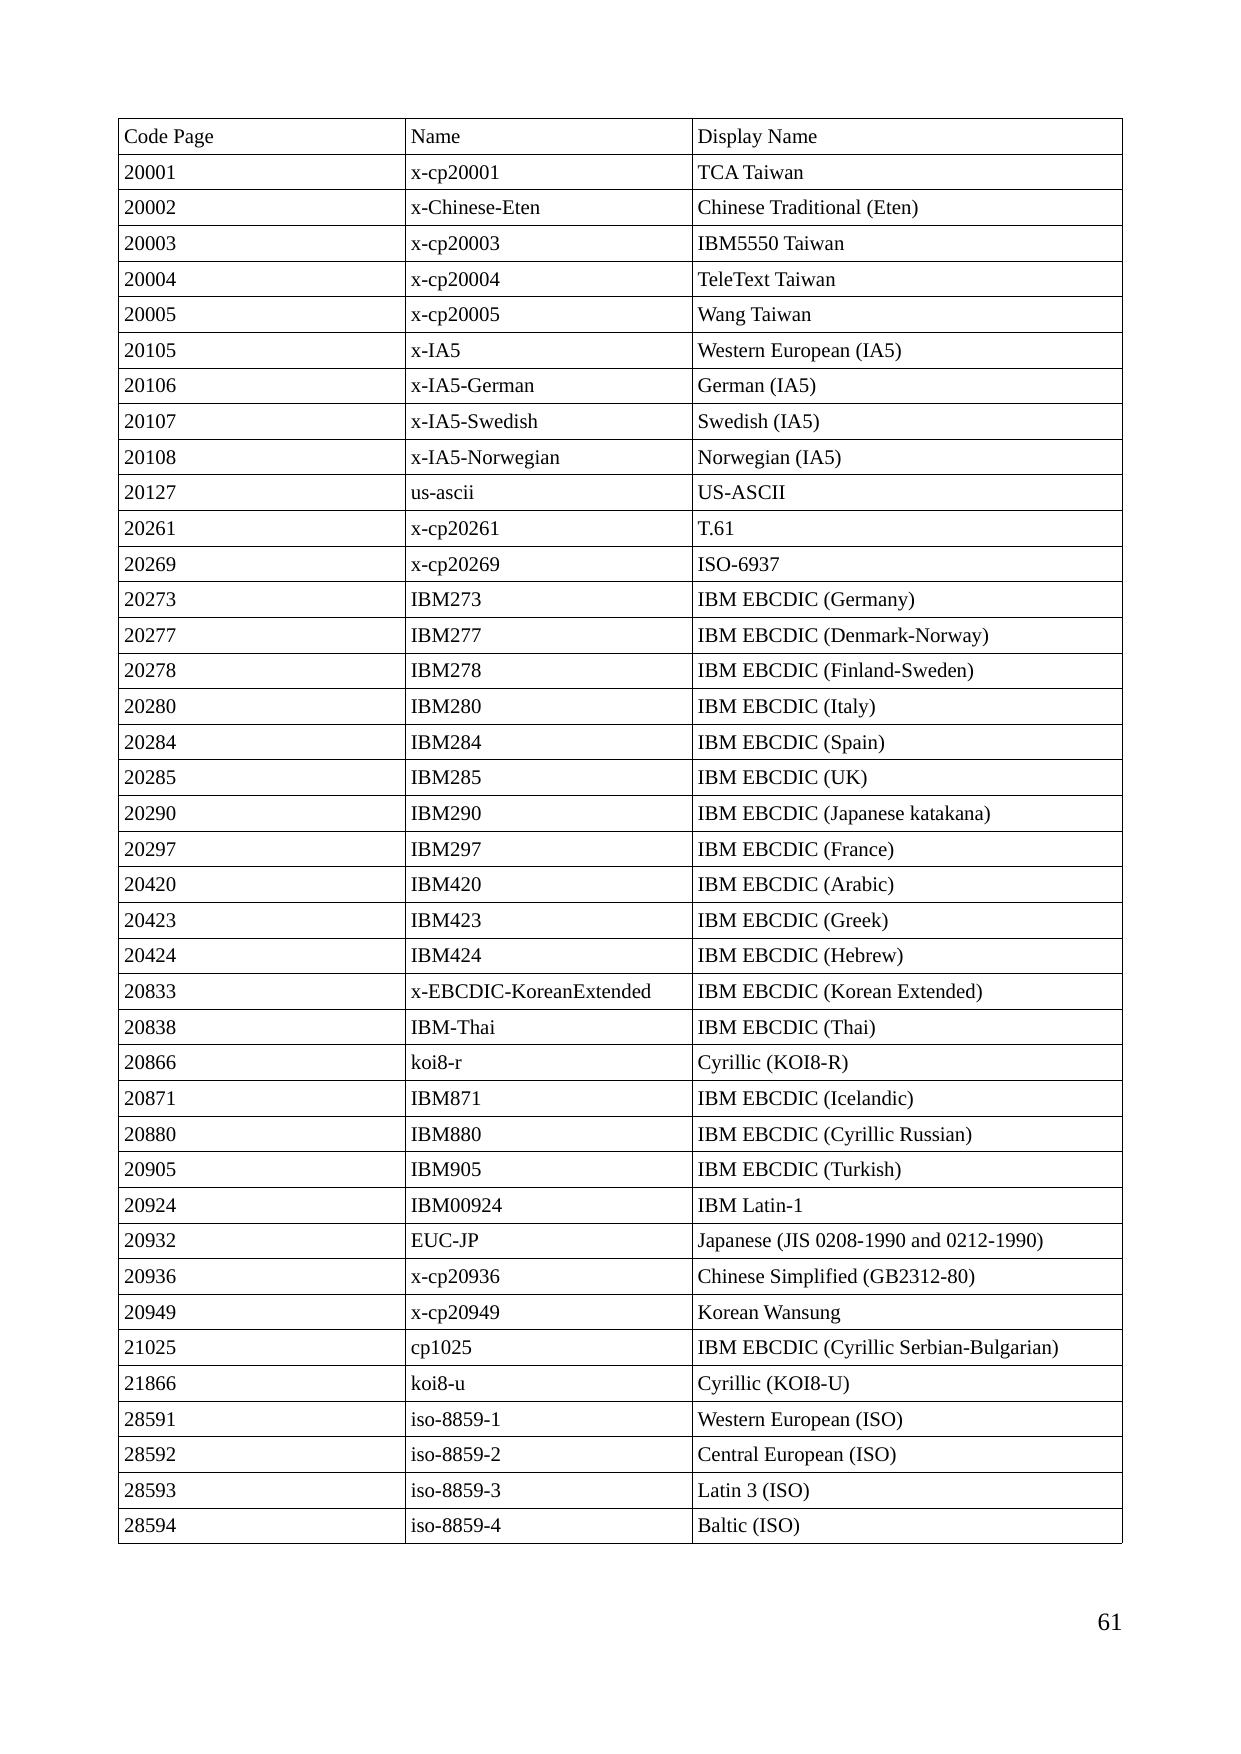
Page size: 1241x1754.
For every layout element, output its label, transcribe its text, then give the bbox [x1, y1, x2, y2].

table_cell IBM Latin-1 [693, 1188, 1122, 1222]
table_cell IBM424 [406, 939, 692, 973]
table_cell Central European (ISO) [693, 1437, 1122, 1472]
table_cell IBM EBCDIC (Korean Extended) [693, 974, 1122, 1009]
table_cell Chinese Traditional (Eten) [693, 190, 1122, 225]
table_cell 20001 [119, 155, 405, 189]
table_cell 20949 [119, 1295, 405, 1329]
table_cell koi8-u [406, 1366, 692, 1401]
table_cell 20278 [119, 654, 405, 688]
table_cell 20838 [119, 1010, 405, 1044]
table_cell 20924 [119, 1188, 405, 1222]
table_cell IBM880 [406, 1117, 692, 1151]
table_cell 20273 [119, 582, 405, 617]
table_cell iso-8859-2 [406, 1437, 692, 1472]
table_cell ISO-6937 [693, 547, 1122, 581]
table_cell 20420 [119, 867, 405, 902]
table_cell IBM EBCDIC (Germany) [693, 582, 1122, 617]
table_cell 20936 [119, 1259, 405, 1294]
table_cell IBM905 [406, 1152, 692, 1187]
table_header Display Name [693, 119, 1122, 154]
table_cell IBM285 [406, 760, 692, 795]
table_cell TCA Taiwan [693, 155, 1122, 189]
table_cell x-cp20005 [406, 297, 692, 332]
table_cell IBM EBCDIC (Italy) [693, 689, 1122, 724]
table_cell IBM871 [406, 1081, 692, 1116]
table_cell IBM273 [406, 582, 692, 617]
table_cell x-Chinese-Eten [406, 190, 692, 225]
table_cell x-cp20003 [406, 226, 692, 261]
table_cell IBM EBCDIC (Arabic) [693, 867, 1122, 902]
table_cell Cyrillic (KOI8-R) [693, 1045, 1122, 1080]
table_cell Japanese (JIS 0208-1990 and 0212-1990) [693, 1224, 1122, 1258]
table_cell IBM EBCDIC (Japanese katakana) [693, 796, 1122, 831]
table_cell IBM EBCDIC (Greek) [693, 903, 1122, 937]
table_cell IBM EBCDIC (Thai) [693, 1010, 1122, 1044]
table_cell iso-8859-3 [406, 1473, 692, 1507]
table_cell IBM280 [406, 689, 692, 724]
table_cell IBM EBCDIC (Icelandic) [693, 1081, 1122, 1116]
table_cell Baltic (ISO) [693, 1509, 1122, 1543]
table_cell 20277 [119, 618, 405, 652]
table_cell 20261 [119, 511, 405, 546]
table_cell 20290 [119, 796, 405, 831]
table_cell 20871 [119, 1081, 405, 1116]
table_cell German (IA5) [693, 369, 1122, 403]
table_cell 20932 [119, 1224, 405, 1258]
table_cell 28592 [119, 1437, 405, 1472]
table_cell 20107 [119, 404, 405, 439]
table_cell TeleText Taiwan [693, 262, 1122, 296]
table_cell iso-8859-4 [406, 1509, 692, 1543]
table_cell 28593 [119, 1473, 405, 1507]
table_cell IBM420 [406, 867, 692, 902]
table_cell cp1025 [406, 1330, 692, 1365]
table_cell 20424 [119, 939, 405, 973]
table_cell IBM278 [406, 654, 692, 688]
table_cell Cyrillic (KOI8-U) [693, 1366, 1122, 1401]
table_cell Western European (IA5) [693, 333, 1122, 367]
table_cell 20003 [119, 226, 405, 261]
table_cell Swedish (IA5) [693, 404, 1122, 439]
table_cell IBM277 [406, 618, 692, 652]
table_cell Chinese Simplified (GB2312-80) [693, 1259, 1122, 1294]
table_cell x-cp20004 [406, 262, 692, 296]
table_cell 20880 [119, 1117, 405, 1151]
table_cell 21025 [119, 1330, 405, 1365]
table_cell 20280 [119, 689, 405, 724]
table_cell 20423 [119, 903, 405, 937]
table_cell 20105 [119, 333, 405, 367]
table_cell 20833 [119, 974, 405, 1009]
table_cell x-EBCDIC-KoreanExtended [406, 974, 692, 1009]
table_cell 20108 [119, 440, 405, 474]
table_cell 20004 [119, 262, 405, 296]
table_cell x-cp20269 [406, 547, 692, 581]
table_cell iso-8859-1 [406, 1402, 692, 1436]
table_cell us-ascii [406, 475, 692, 510]
table_cell 20284 [119, 725, 405, 759]
table_cell IBM EBCDIC (UK) [693, 760, 1122, 795]
table_cell 21866 [119, 1366, 405, 1401]
table_cell Korean Wansung [693, 1295, 1122, 1329]
table_cell koi8-r [406, 1045, 692, 1080]
table_cell IBM5550 Taiwan [693, 226, 1122, 261]
table_cell EUC-JP [406, 1224, 692, 1258]
table_header Code Page [119, 119, 405, 154]
table_cell x-cp20001 [406, 155, 692, 189]
table_cell IBM EBCDIC (Spain) [693, 725, 1122, 759]
table_cell US-ASCII [693, 475, 1122, 510]
table_cell x-cp20949 [406, 1295, 692, 1329]
table_cell Latin 3 (ISO) [693, 1473, 1122, 1507]
table_header Name [406, 119, 692, 154]
table_cell 20269 [119, 547, 405, 581]
table_cell T.61 [693, 511, 1122, 546]
table_cell IBM EBCDIC (Finland-Sweden) [693, 654, 1122, 688]
table_cell x-IA5 [406, 333, 692, 367]
table_cell 28594 [119, 1509, 405, 1543]
table_cell Western European (ISO) [693, 1402, 1122, 1436]
table_cell x-cp20936 [406, 1259, 692, 1294]
table_cell IBM EBCDIC (Denmark-Norway) [693, 618, 1122, 652]
table_cell Wang Taiwan [693, 297, 1122, 332]
table_cell IBM EBCDIC (Cyrillic Serbian-Bulgarian) [693, 1330, 1122, 1365]
table_cell 20005 [119, 297, 405, 332]
table_cell IBM284 [406, 725, 692, 759]
table_cell x-IA5-Swedish [406, 404, 692, 439]
table_cell IBM-Thai [406, 1010, 692, 1044]
table_cell 20106 [119, 369, 405, 403]
table_cell IBM EBCDIC (Cyrillic Russian) [693, 1117, 1122, 1151]
table_cell x-cp20261 [406, 511, 692, 546]
table_cell 28591 [119, 1402, 405, 1436]
table_cell 20297 [119, 832, 405, 866]
table_cell IBM423 [406, 903, 692, 937]
table_cell 20002 [119, 190, 405, 225]
table_cell IBM EBCDIC (Turkish) [693, 1152, 1122, 1187]
table_cell IBM EBCDIC (France) [693, 832, 1122, 866]
table_cell Norwegian (IA5) [693, 440, 1122, 474]
table_cell IBM00924 [406, 1188, 692, 1222]
table_cell 20127 [119, 475, 405, 510]
table_cell IBM EBCDIC (Hebrew) [693, 939, 1122, 973]
table_cell 20285 [119, 760, 405, 795]
table_cell 20905 [119, 1152, 405, 1187]
table_cell IBM290 [406, 796, 692, 831]
table_cell IBM297 [406, 832, 692, 866]
table_cell x-IA5-German [406, 369, 692, 403]
table_cell x-IA5-Norwegian [406, 440, 692, 474]
table_cell 20866 [119, 1045, 405, 1080]
